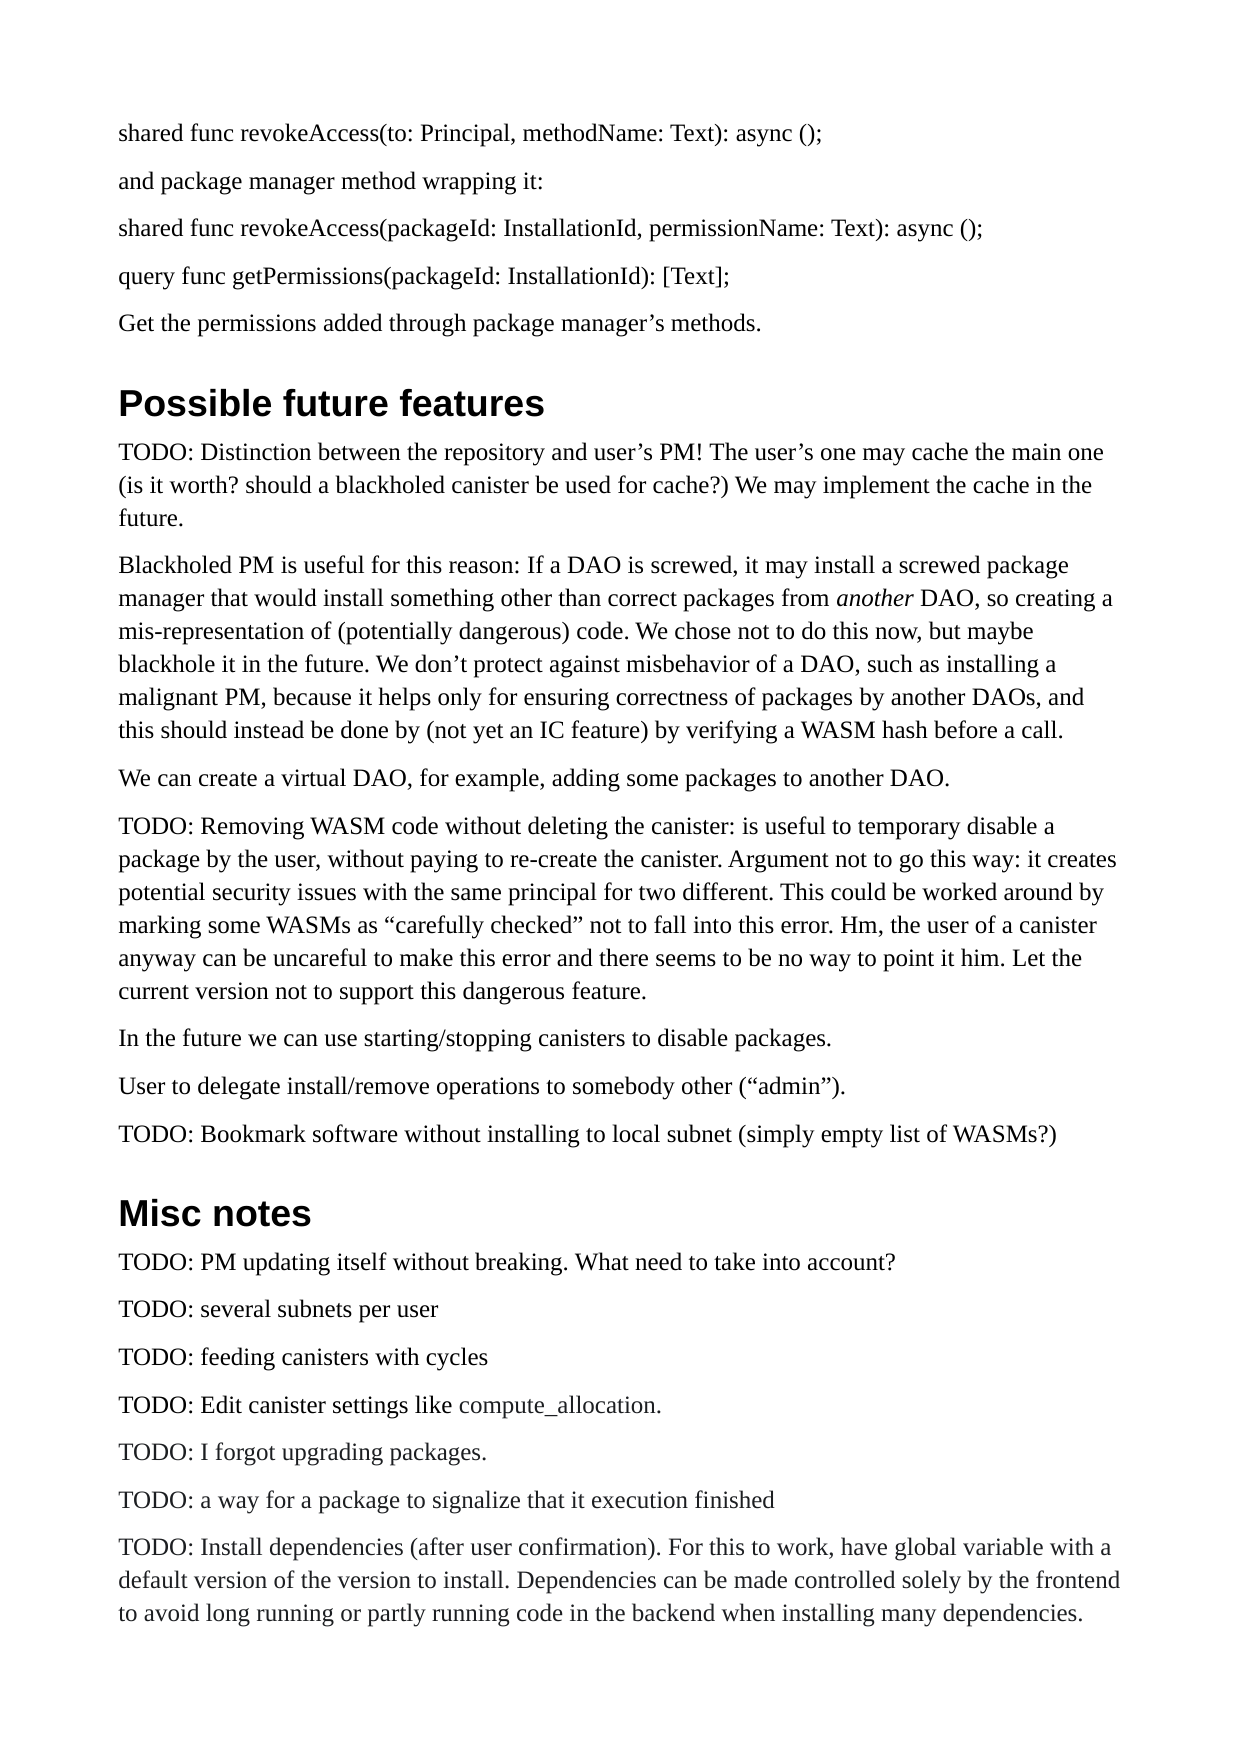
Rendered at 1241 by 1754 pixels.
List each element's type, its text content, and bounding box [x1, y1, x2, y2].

text TODO: Install dependencies (after user confirmation). For this to work, have global variable with a default version of the version to install. Dependencies can be made controlled solely by the frontend to avoid long running or partly running code in the backend when installing many dependencies. [118, 1532, 1122, 1627]
text In the future we can use starting/stopping canisters to disable packages. [118, 1023, 1122, 1052]
text TODO: feeding canisters with cycles [118, 1342, 1122, 1371]
text TODO: Bookmark software without installing to local subnet (simply empty list of WASMs?) [118, 1119, 1122, 1147]
text shared func revokeAccess(packageId: InstallationId, permissionName: Text): async (); [118, 213, 1122, 242]
text TODO: a way for a package to signalize that it execution finished [118, 1485, 1122, 1514]
text We can create a virtual DAO, for example, adding some packages to another DAO. [118, 763, 1122, 792]
text TODO: PM updating itself without breaking. What need to take into account? [118, 1247, 1122, 1276]
text Blackholed PM is useful for this reason: If a DAO is screwed, it may install a screwed package manager that would install something other than correct packages from another DAO, so creating a mis-representation of (potentially dangerous) code. We chose not to do this now, but maybe blackhole it in the future. We don’t protect against misbehavior of a DAO, such as installing a malignant PM, because it helps only for ensuring correctness of packages by another DAOs, and this should instead be done by (not yet an IC feature) by verifying a WASM hash before a call. [118, 550, 1122, 744]
subtitle Possible future features [118, 381, 1122, 424]
text TODO: I forgot upgrading packages. [118, 1437, 1122, 1466]
text TODO: several subnets per user [118, 1294, 1122, 1323]
text TODO: Removing WASM code without deleting the canister: is useful to temporary disable a package by the user, without paying to re-create the canister. Argument not to go this way: it creates potential security issues with the same principal for two different. This could be worked around by marking some WASMs as “carefully checked” not to fall into this error. Hm, the user of a canister anyway can be uncareful to make this error and there seems to be no way to point it him. Let the current version not to support this dangerous feature. [118, 811, 1122, 1004]
subtitle Misc notes [118, 1191, 1122, 1234]
text User to delegate install/remove operations to somebody other (“admin”). [118, 1071, 1122, 1100]
text Get the permissions added through package manager’s methods. [118, 308, 1122, 337]
text and package manager method wrapping it: [118, 166, 1122, 194]
text TODO: Edit canister settings like compute_allocation. [118, 1390, 1122, 1418]
text shared func revokeAccess(to: Principal, methodName: Text): async (); [118, 118, 1122, 147]
text query func getPermissions(packageId: InstallationId): [Text]; [118, 261, 1122, 290]
text TODO: Distinction between the repository and user’s PM! The user’s one may cache the main one (is it worth? should a blackholed canister be used for cache?) We may implement the cache in the future. [118, 437, 1122, 532]
